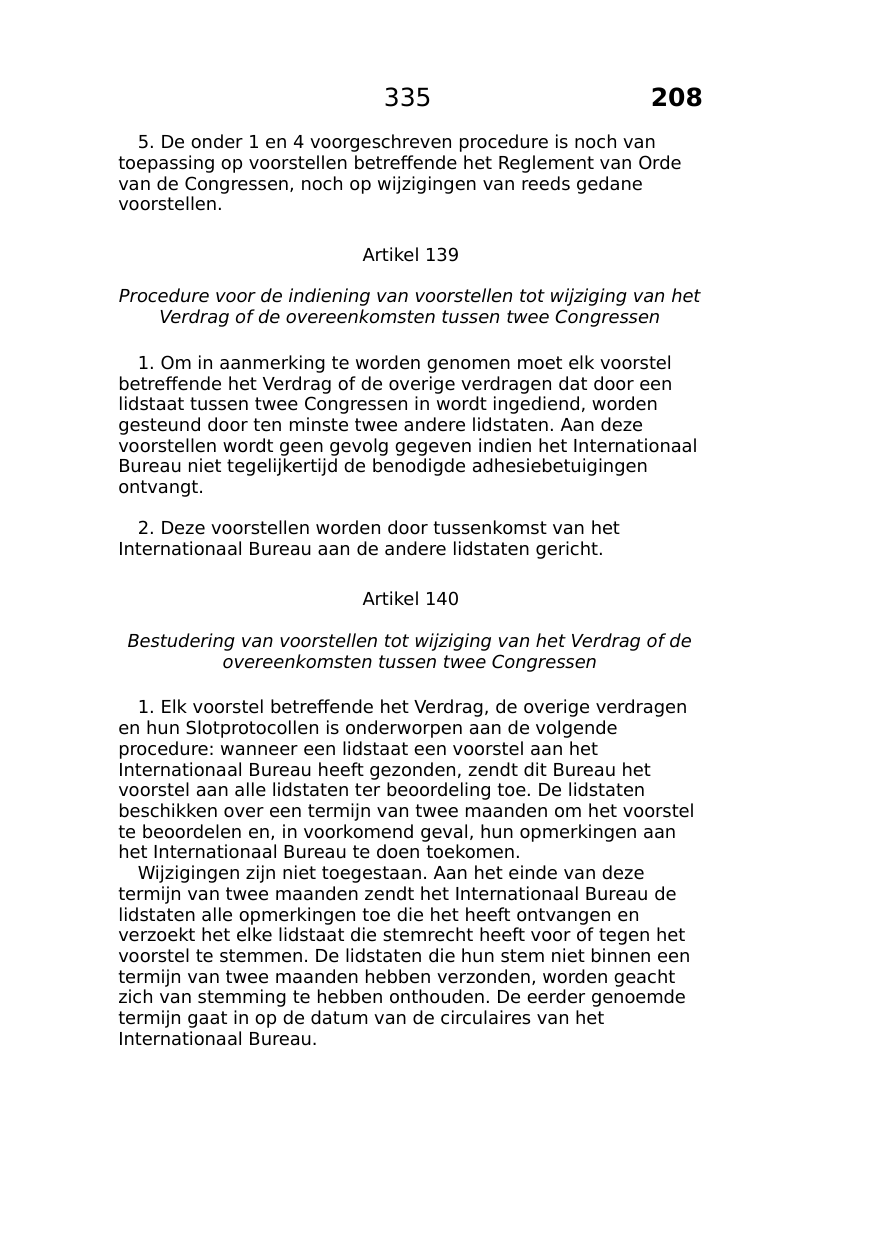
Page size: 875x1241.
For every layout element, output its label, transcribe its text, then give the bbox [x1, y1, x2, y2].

subtitle Artikel 140 Bestudering van voorstellen tot wijziging van het Verdrag of de overeenkomsten tussen twee Congressen [118, 589, 703, 672]
text 1. Om in aanmerking te worden genomen moet elk voorstel betreffende het Verdrag of de overige verdragen dat door een lidstaat tussen twee Congressen in wordt ingediend, worden gesteund door ten minste twee andere lidstaten. Aan deze voorstellen wordt geen gevolg gegeven indien het Internationaal Bureau niet tegelijkertijd de benodigde adhesiebetuigingen ontvangt. [118, 353, 703, 498]
text 2. Deze voorstellen worden door tussenkomst van het Internationaal Bureau aan de andere lidstaten gericht. [118, 518, 703, 559]
text Wijzigingen zijn niet toegestaan. Aan het einde van deze termijn van twee maanden zendt het Internationaal Bureau de lidstaten alle opmerkingen toe die het heeft ontvangen en verzoekt het elke lidstaat die stemrecht heeft voor of tegen het voorstel te stemmen. De lidstaten die hun stem niet binnen een termijn van twee maanden hebben verzonden, worden geacht zich van stemming te hebben onthouden. De eerder genoemde termijn gaat in op de datum van de circulaires van het Internationaal Bureau. [118, 863, 703, 1049]
text 1. Elk voorstel betreffende het Verdrag, de overige verdragen en hun Slotprotocollen is onderworpen aan de volgende procedure: wanneer een lidstaat een voorstel aan het Internationaal Bureau heeft gezonden, zendt dit Bureau het voorstel aan alle lidstaten ter beoordeling toe. De lidstaten beschikken over een termijn van twee maanden om het voorstel te beoordelen en, in voorkomend geval, hun opmerkingen aan het Internationaal Bureau te doen toekomen. [118, 697, 703, 863]
text 5. De onder 1 en 4 voorgeschreven procedure is noch van toepassing op voorstellen betreffende het Reglement van Orde van de Congressen, noch op wijzigingen van reeds gedane voorstellen. [118, 132, 703, 215]
subtitle Artikel 139 Procedure voor de indiening van voorstellen tot wijziging van het Verdrag of de overeenkomsten tussen twee Congressen [118, 245, 703, 328]
